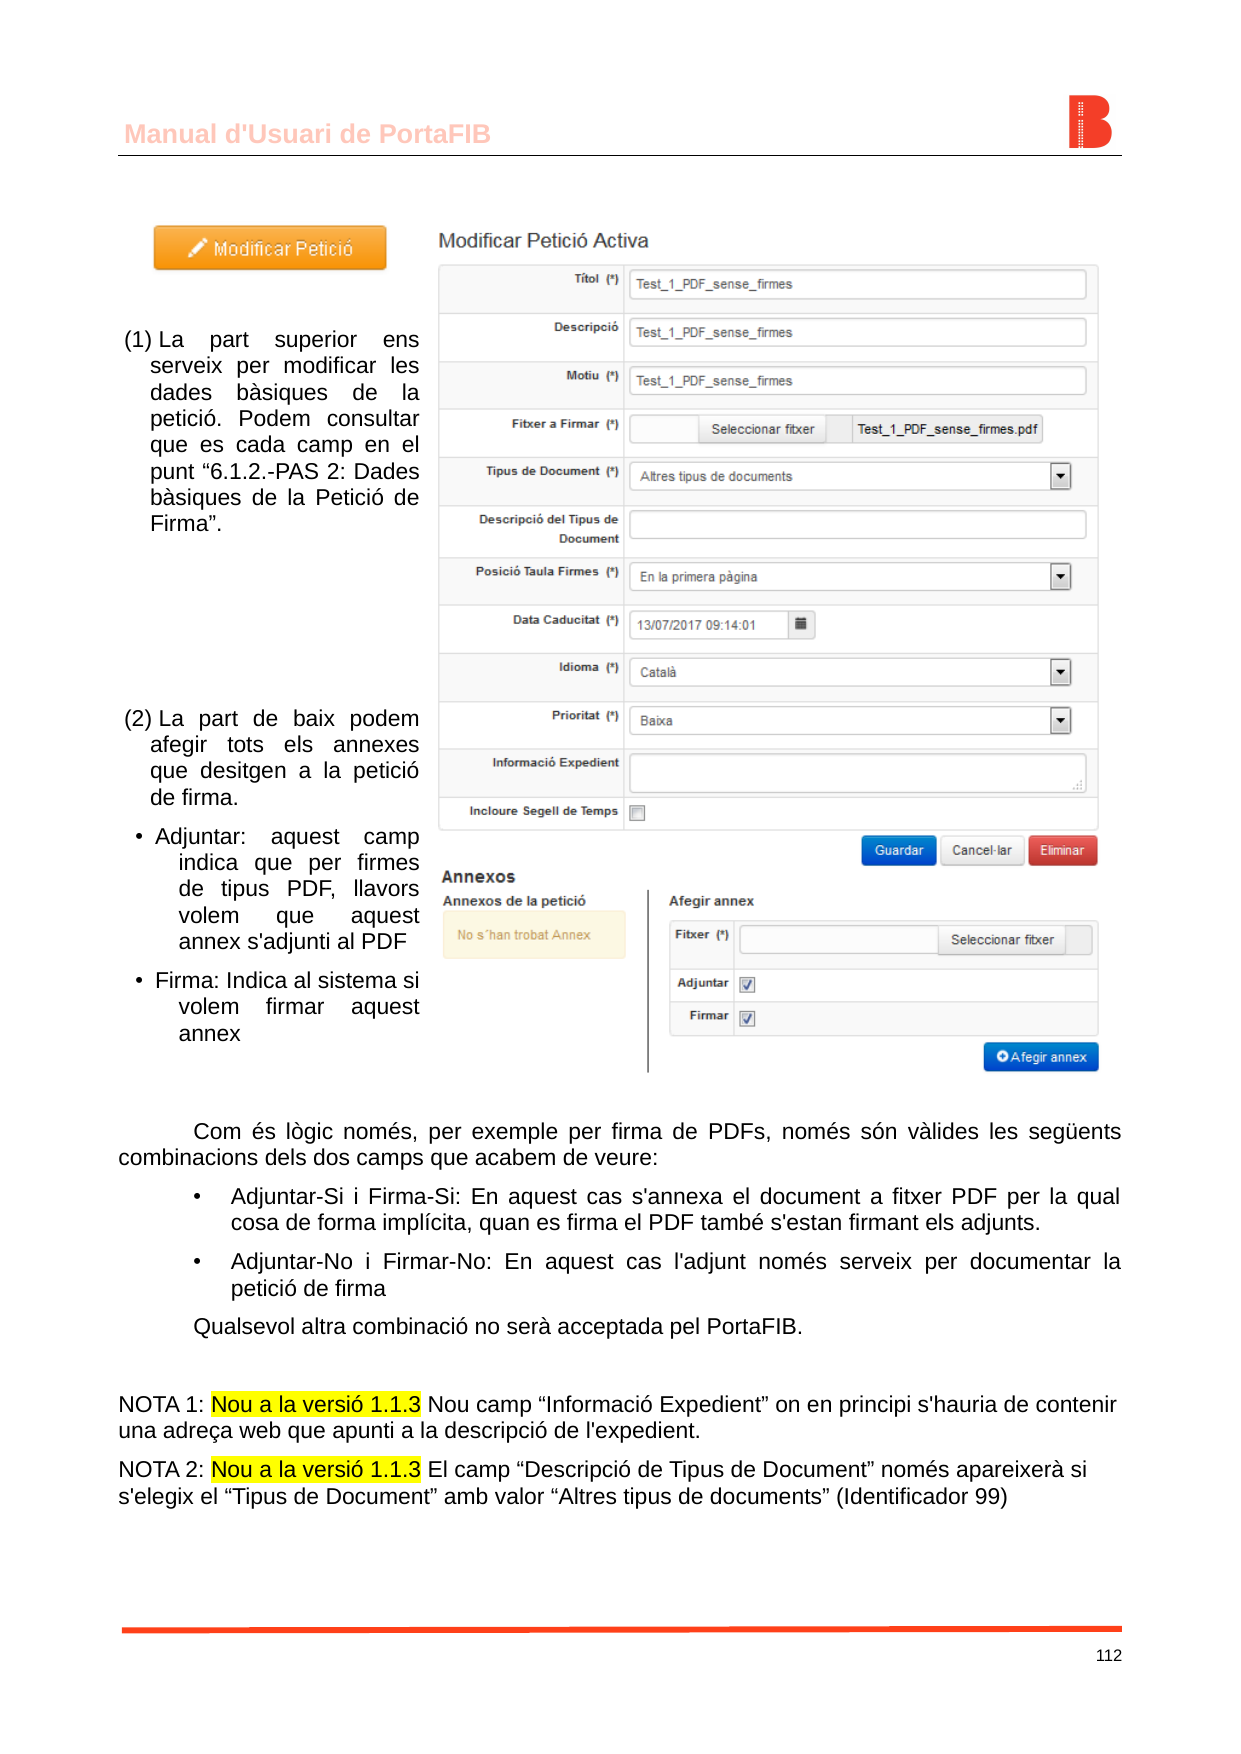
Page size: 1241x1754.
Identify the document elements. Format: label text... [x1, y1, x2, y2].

list Adjuntar-No i Firmar-No: En aquest cas l'adjunt només serveix per documentar la petició de firma [193, 1248, 1122, 1301]
text Com és lògic només, per exemple per firma de PDFs, només són vàlides les següents combinacions dels dos camps que acabem de veure: [118, 1118, 1122, 1170]
text Qualsevol altra combinació no serà acceptada pel PortaFIB. [118, 1313, 1122, 1340]
list Adjuntar-Si i Firma-Si: En aquest cas s'annexa el document a fitxer PDF per la qual cosa de forma implícita, quan es firma el PDF també s'estan firmant els adjunts. [193, 1183, 1122, 1236]
table_header [425, 216, 1122, 1118]
table_header La part superior ens serveix per modificar les dades bàsiques de la petició. Podem consultar que es cada camp en el punt “6.1.2.-PAS 2: Dades bàsiques de la Petició de Firma”. La part de baix podem afegir tots els annexes que desitgen a la petició de firma. Adjuntar: aquest camp indica que per firmes de tipus PDF, llavors volem que aquest annex s'adjunti al PDF Firma: Indica al sistema si volem firmar aquest annex [118, 216, 425, 1118]
picture [431, 221, 1117, 1086]
picture [151, 221, 393, 275]
text NOTA 2: Nou a la versió 1.1.3 El camp “Descripció de Tipus de Document” només apareixerà si s'elegix el “Tipus de Document” amb valor “Altres tipus de documents” (Identificador 99) [118, 1456, 1122, 1509]
picture [1063, 94, 1117, 150]
text NOTA 1: Nou a la versió 1.1.3 Nou camp “Informació Expedient” on en principi s'hauria de contenir una adreça web que apunti a la descripció de l'expedient. [118, 1391, 1122, 1444]
